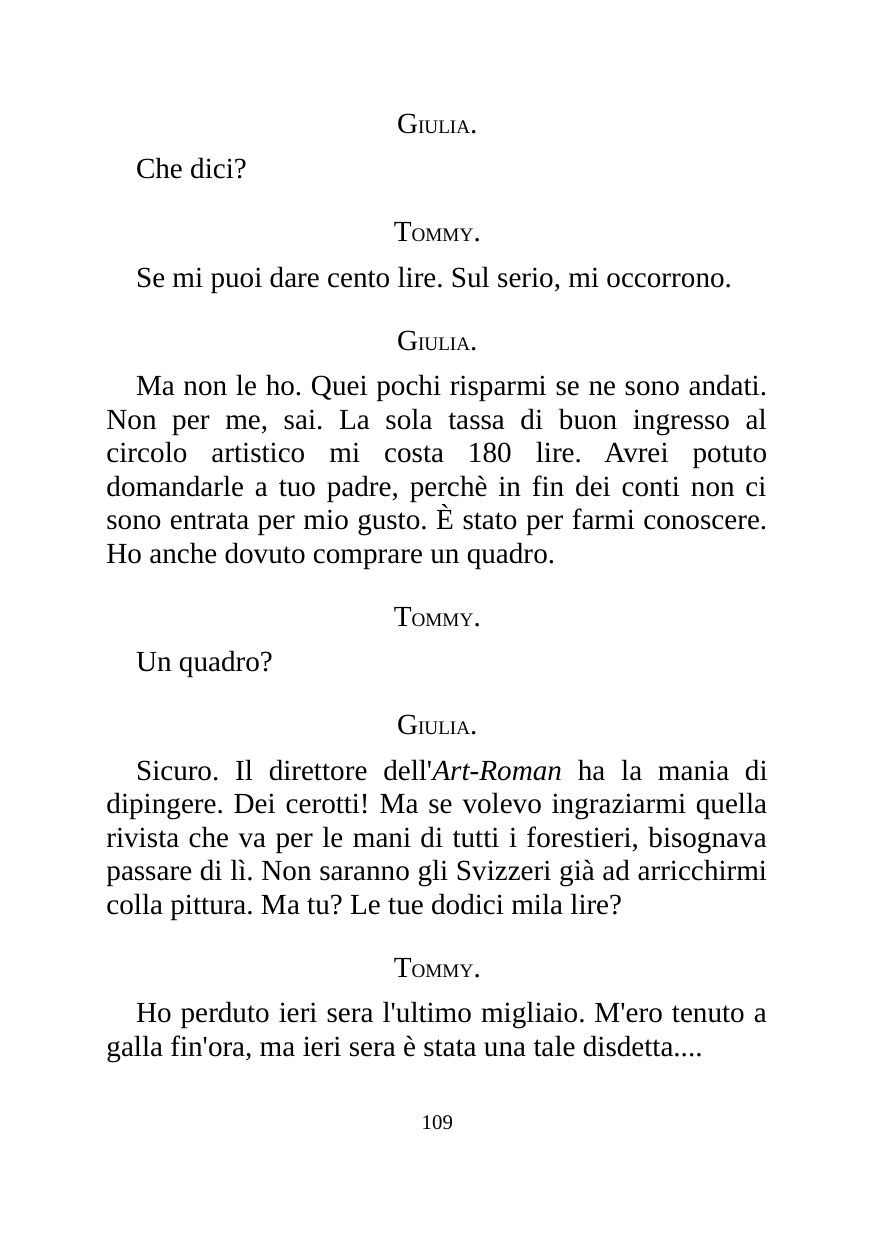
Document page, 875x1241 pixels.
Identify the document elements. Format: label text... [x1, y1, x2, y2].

text Giulia. [106, 707, 768, 741]
text Ma non le ho. Quei pochi risparmi se ne sono andati. Non per me, sai. La sola tassa di buon ingresso al circolo artistico mi costa 180 lire. Avrei potuto domandarle a tuo padre, perchè in fin dei conti non ci sono entrata per mio gusto. È stato per farmi conoscere. Ho anche dovuto comprare un quadro. [106, 368, 768, 569]
text Che dici? [106, 152, 768, 185]
text Sicuro. Il direttore dell'Art-Roman ha la mania di dipingere. Dei cerotti! Ma se volevo ingraziarmi quella rivista che va per le mani di tutti i forestieri, bisognava passare di lì. Non saranno gli Svizzeri già ad arricchirmi colla pittura. Ma tu? Le tue dodici mila lire? [106, 753, 768, 920]
text Se mi puoi dare cento lire. Sul serio, mi occorrono. [106, 260, 768, 293]
text Giulia. [106, 323, 768, 356]
text Ho perduto ieri sera l'ultimo migliaio. M'ero tenuto a galla fin'ora, ma ieri sera è stata una tale disdetta.... [106, 995, 768, 1062]
text Tommy. [106, 214, 768, 248]
text Giulia. [106, 106, 768, 140]
text Tommy. [106, 599, 768, 632]
text Tommy. [106, 950, 768, 983]
text Un quadro? [106, 644, 768, 678]
